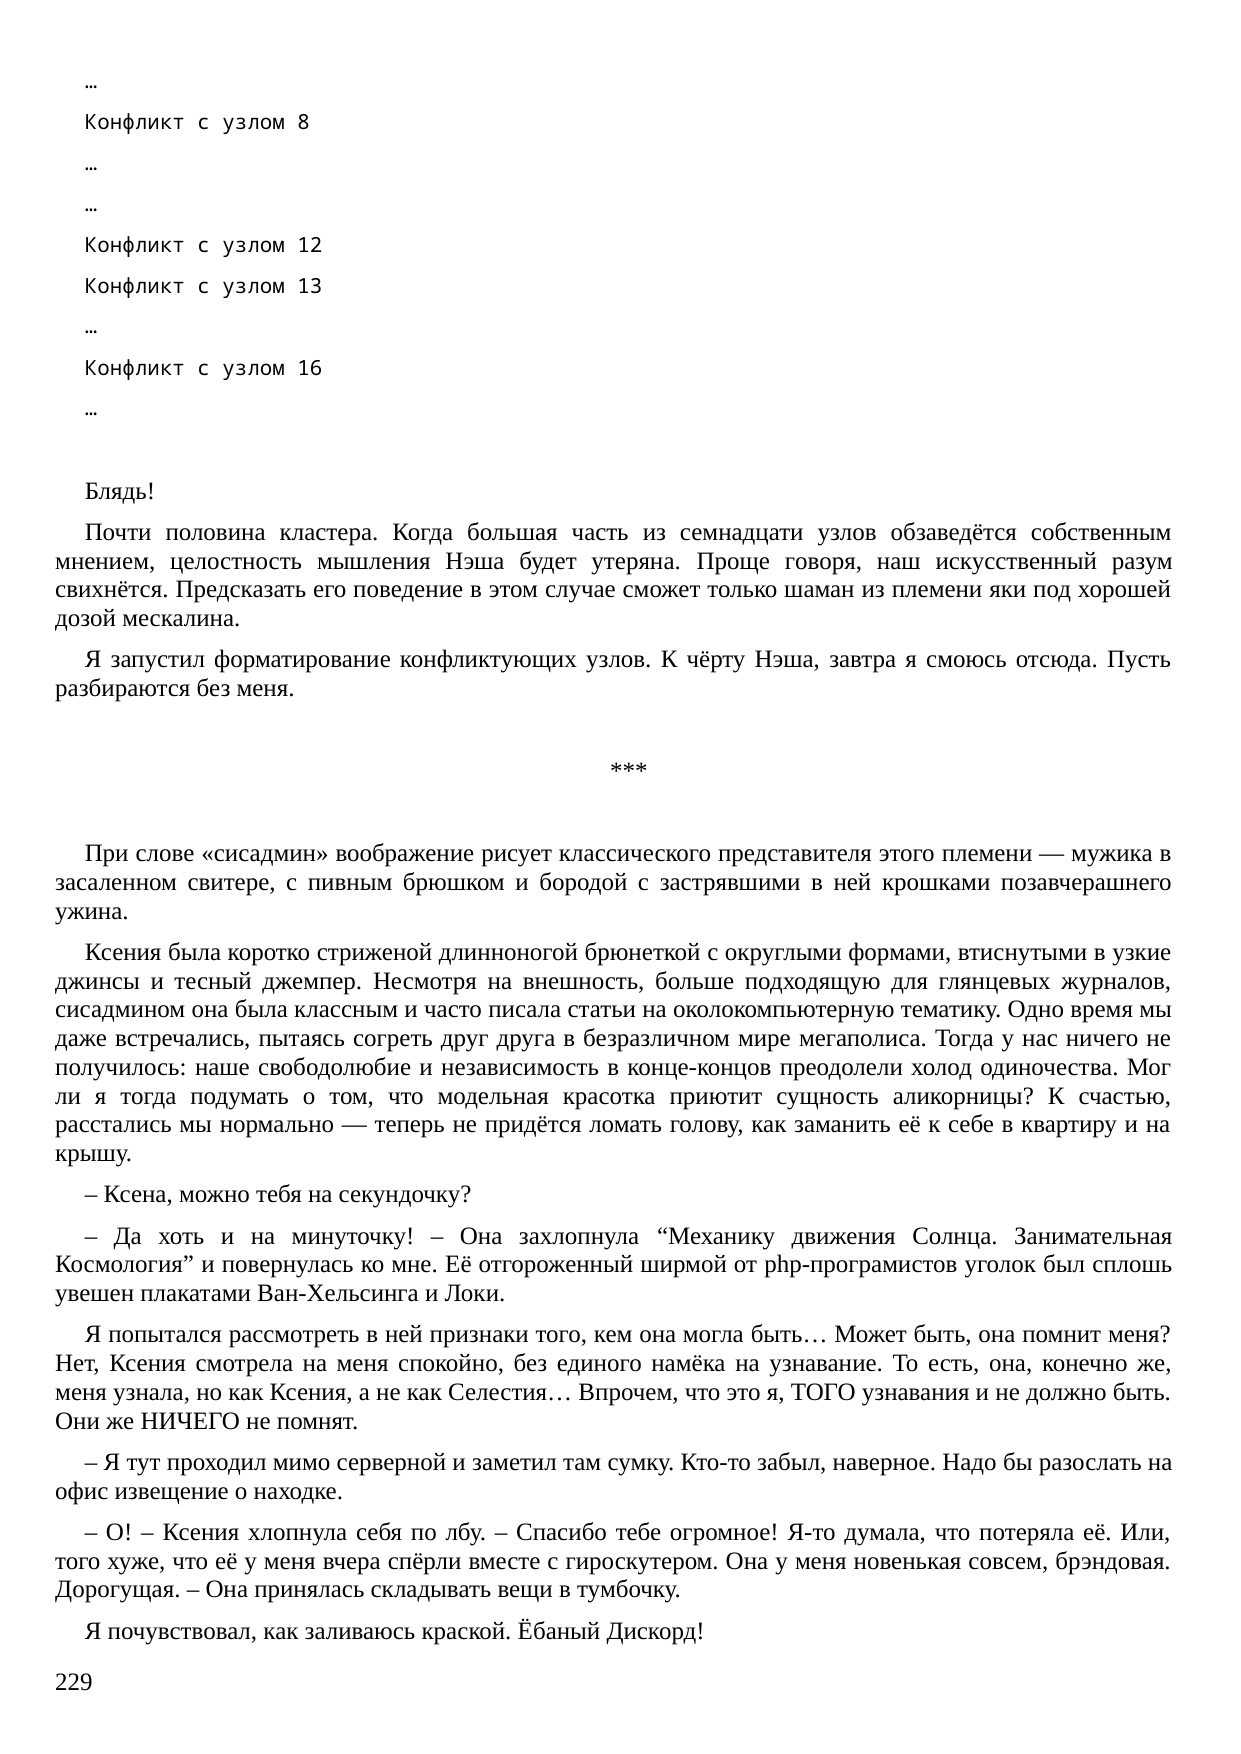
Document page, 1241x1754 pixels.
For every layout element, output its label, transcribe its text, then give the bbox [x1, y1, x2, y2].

text *** [55, 756, 1173, 784]
text – О! – Ксения хлопнула себя по лбу. – Спасибо тебе огромное! Я-то думала, что потеряла её. Или, того хуже, что её у меня вчера спёрли вместе с гироскутером. Она у меня новенькая совсем, брэндовая. Дорогущая. – Она принялась складывать вещи в тумбочку. [55, 1517, 1173, 1603]
text Конфликт с узлом 12 [55, 230, 1173, 258]
text Я попытался рассмотреть в ней признаки того, кем она могла быть… Может быть, она помнит меня? Нет, Ксения смотрела на меня спокойно, без единого намёка на узнавание. То есть, она, конечно же, меня узнала, но как Ксения, а не как Селестия… Впрочем, что это я, ТОГО узнавания и не должно быть. Они же НИЧЕГО не помнят. [55, 1319, 1173, 1434]
text Конфликт с узлом 8 [55, 107, 1173, 135]
text Ксения была коротко стриженой длинноногой брюнеткой с округлыми формами, втиснутыми в узкие джинсы и тесный джемпер. Несмотря на внешность, больше подходящую для глянцевых журналов, сисадмином она была классным и часто писала статьи на околокомпьютерную тематику. Одно время мы даже встречались, пытаясь согреть друг друга в безразличном мире мегаполиса. Тогда у нас ничего не получилось: наше свободолюбие и независимость в конце-концов преодолели холод одиночества. Мог ли я тогда подумать о том, что модельная красотка приютит сущность аликорницы? К счастью, расстались мы нормально — теперь не придётся ломать голову, как заманить её к себе в квартиру и на крышу. [55, 937, 1173, 1167]
text – Ксена, можно тебя на секундочку? [55, 1179, 1173, 1208]
text – Да хоть и на минуточку! – Она захлопнула “Механику движения Солнца. Занимательная Космология” и повернулась ко мне. Её отгороженный ширмой от php-програмистов уголок был сплошь увешен плакатами Ван-Хельсинга и Локи. [55, 1221, 1173, 1307]
text При слове «сисадмин» воображение рисует классического представителя этого племени — мужика в засаленном свитере, с пивным брюшком и бородой с застрявшими в ней крошками позавчерашнего ужина. [55, 838, 1173, 924]
text … [55, 148, 1173, 176]
text … [55, 66, 1173, 94]
text Почти половина кластера. Когда большая часть из семнадцати узлов обзаведётся собственным мнением, целостность мышления Нэша будет утеряна. Проще говоря, наш искусственный разум свихнётся. Предсказать его поведение в этом случае сможет только шаман из племени яки под хорошей дозой мескалина. [55, 517, 1173, 632]
text Я почувствовал, как заливаюсь краской. Ёбаный Дискорд! [55, 1616, 1173, 1644]
text Блядь! [55, 476, 1173, 504]
text … [55, 393, 1173, 422]
text – Я тут проходил мимо серверной и заметил там сумку. Кто-то забыл, наверное. Надо бы разослать на офис извещение о находке. [55, 1447, 1173, 1504]
text Конфликт с узлом 13 [55, 271, 1173, 299]
text Конфликт с узлом 16 [55, 353, 1173, 381]
text … [55, 312, 1173, 340]
text Я запустил форматирование конфликтующих узлов. К чёрту Нэша, завтра я смоюсь отсюда. Пусть разбираются без меня. [55, 644, 1173, 702]
text … [55, 189, 1173, 217]
